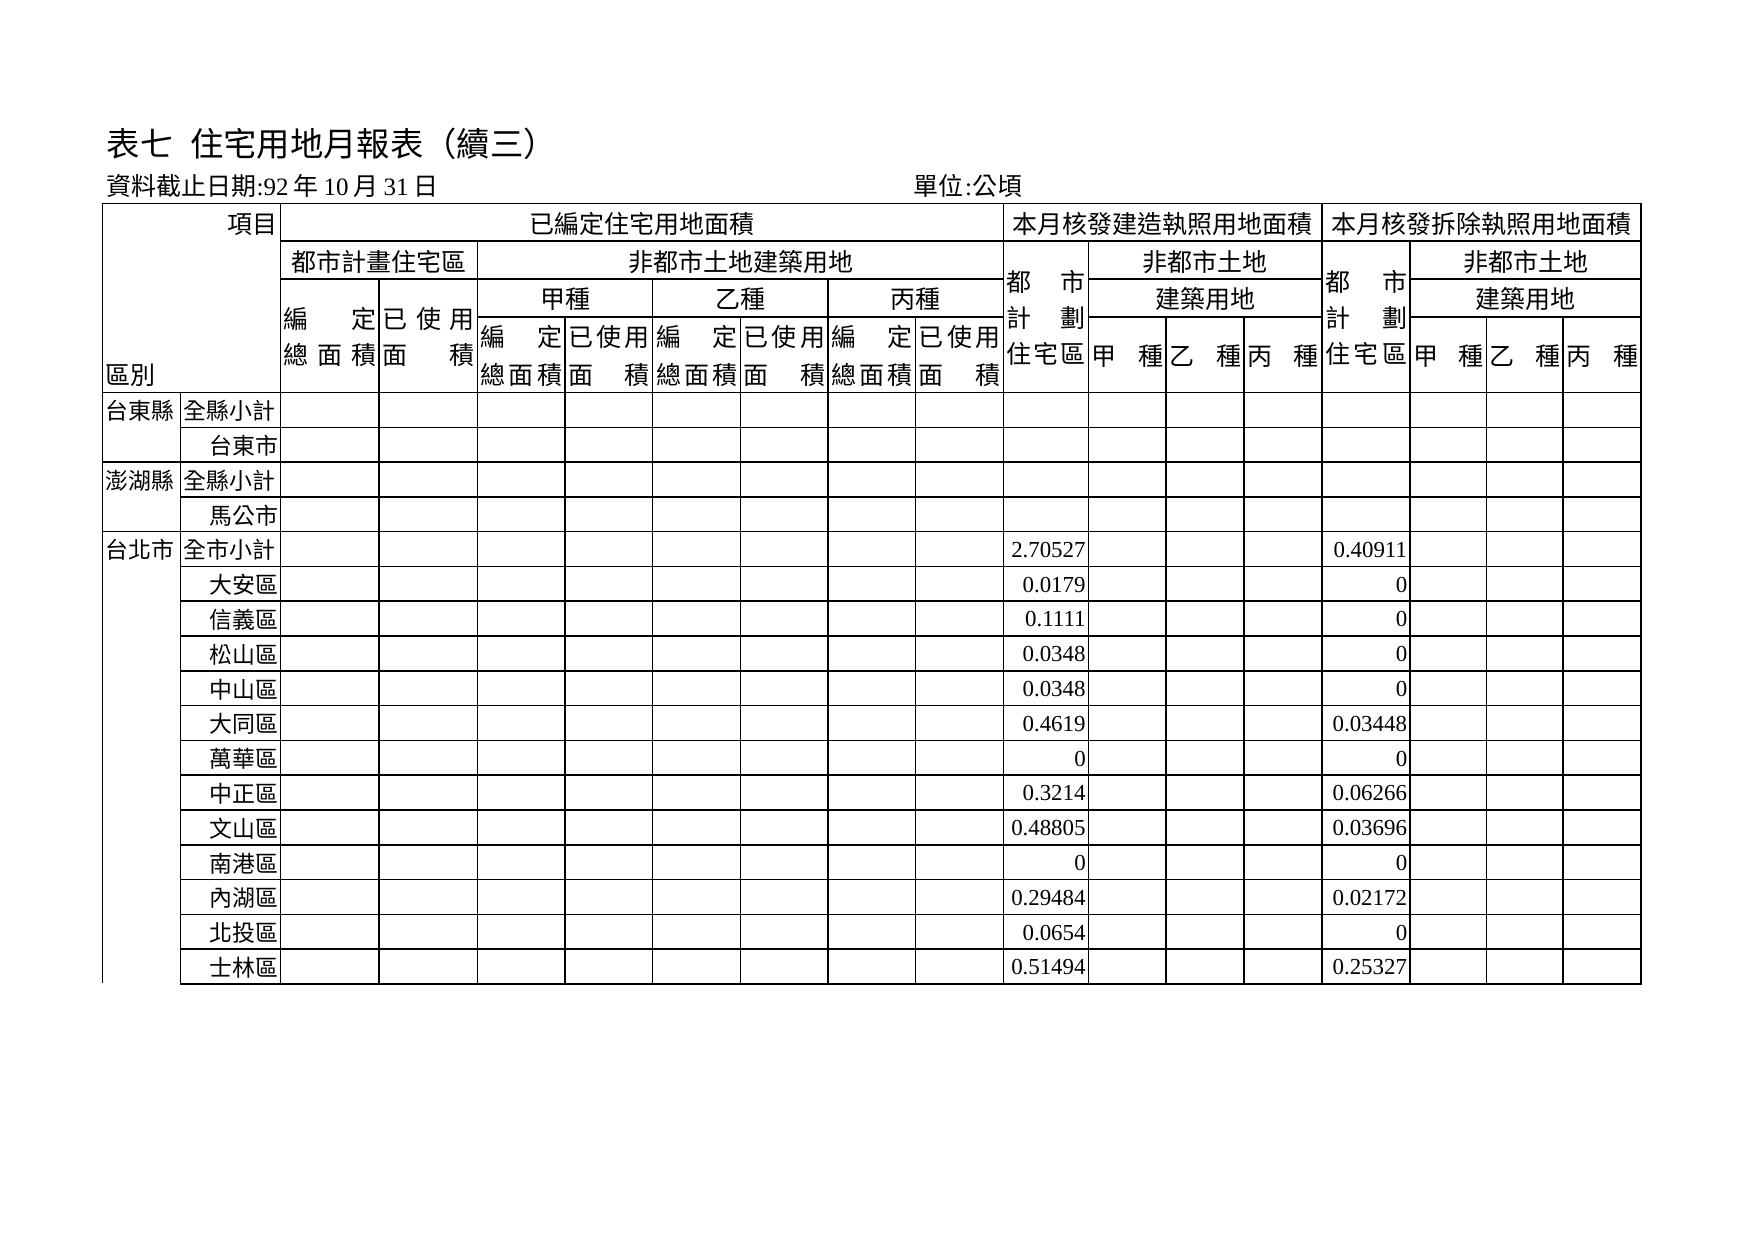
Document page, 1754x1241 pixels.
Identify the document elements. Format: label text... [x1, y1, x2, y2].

table_cell [741, 950, 827, 983]
table_cell [741, 602, 827, 635]
table_cell [566, 776, 652, 809]
table_cell [566, 393, 652, 426]
table_cell [1411, 672, 1486, 705]
table_cell 0 [1323, 567, 1409, 600]
table_cell [1564, 915, 1640, 948]
table_header 本月核發拆除執照用地面積 [1323, 204, 1640, 240]
table_cell [1167, 811, 1243, 844]
table_cell [281, 463, 378, 496]
table_cell [380, 811, 477, 844]
table_cell [1089, 602, 1165, 635]
table_cell [1564, 463, 1640, 496]
table_cell 0.03696 [1323, 811, 1409, 844]
table_cell [1411, 498, 1486, 531]
table_cell [1167, 463, 1243, 496]
table_cell [566, 741, 652, 774]
table_cell [478, 463, 564, 496]
table_cell [1245, 463, 1321, 496]
table_cell [1564, 811, 1640, 844]
table_cell [1089, 846, 1165, 879]
table_cell 0.29484 [1004, 880, 1088, 913]
table_cell 0.0179 [1004, 567, 1088, 600]
table_cell 丙種 [1245, 318, 1321, 392]
table_cell [1487, 602, 1562, 635]
table_cell [916, 532, 1003, 566]
table_cell [380, 846, 477, 879]
table_cell [829, 741, 915, 774]
table_cell [1411, 532, 1486, 566]
table_cell 0.0348 [1004, 672, 1088, 705]
table_cell 非都市土地 [1089, 242, 1321, 278]
table_cell [566, 498, 652, 531]
table_cell [1245, 637, 1321, 670]
table_cell [380, 602, 477, 635]
table_cell 台東市 [181, 428, 280, 461]
table_cell [741, 532, 827, 566]
table_cell [1004, 498, 1088, 531]
table_cell [741, 463, 827, 496]
table_cell [380, 880, 477, 913]
table_cell [380, 776, 477, 809]
table_cell 中正區 [181, 776, 280, 809]
table_cell [1487, 776, 1562, 809]
table_cell [1487, 915, 1562, 948]
table_cell [1089, 811, 1165, 844]
table_cell [1564, 672, 1640, 705]
table_cell [281, 846, 378, 879]
table_cell [741, 846, 827, 879]
table_cell [566, 672, 652, 705]
table_cell 0.0348 [1004, 637, 1088, 670]
table_cell [281, 811, 378, 844]
table_cell 大同區 [181, 706, 280, 739]
table_cell 0.40911 [1323, 532, 1409, 566]
table_cell [380, 706, 477, 739]
table_cell [1167, 428, 1243, 461]
table_cell [566, 706, 652, 739]
table_cell [1245, 672, 1321, 705]
table_cell [829, 811, 915, 844]
table_cell [829, 498, 915, 531]
table_cell [1245, 706, 1321, 739]
table_cell [829, 706, 915, 739]
table_cell [916, 811, 1003, 844]
table_cell [1089, 672, 1165, 705]
table_cell [829, 532, 915, 566]
table_cell [1411, 776, 1486, 809]
table_cell [1564, 602, 1640, 635]
table_cell [478, 846, 564, 879]
table_cell 0.25327 [1323, 950, 1409, 983]
table_cell [653, 672, 740, 705]
table_cell 0.48805 [1004, 811, 1088, 844]
table_cell [1564, 846, 1640, 879]
table_cell 面積 [566, 354, 652, 392]
table_cell 面積 [741, 354, 827, 392]
table_cell [566, 637, 652, 670]
table_cell [478, 637, 564, 670]
table_cell 已使用 [566, 318, 652, 354]
table_cell [653, 428, 740, 461]
table_cell [1323, 463, 1409, 496]
table_cell [1487, 393, 1562, 426]
table_cell [103, 316, 196, 354]
table_cell 已使用 面積 [380, 280, 477, 392]
table_cell [566, 428, 652, 461]
table_cell [1167, 602, 1243, 635]
table_cell [1167, 567, 1243, 600]
table_cell [281, 706, 378, 739]
table_cell [566, 602, 652, 635]
table_cell [1487, 567, 1562, 600]
table_cell [741, 776, 827, 809]
table_cell [281, 741, 378, 774]
table_cell [1487, 637, 1562, 670]
table_cell [1411, 880, 1486, 913]
table_cell [916, 498, 1003, 531]
table_cell 已使用 [741, 318, 827, 354]
table_cell [916, 428, 1003, 461]
table_cell [1487, 811, 1562, 844]
table_cell [1245, 880, 1321, 913]
table_cell [653, 393, 740, 426]
table_header 項目 [196, 204, 280, 240]
table_cell [281, 602, 378, 635]
table_cell [1411, 846, 1486, 879]
table_cell [478, 950, 564, 983]
table_cell 0.1111 [1004, 602, 1088, 635]
table_cell [1564, 498, 1640, 531]
table_cell [1167, 498, 1243, 531]
table_cell [741, 811, 827, 844]
table_cell [653, 880, 740, 913]
table_cell [1167, 776, 1243, 809]
table_cell [478, 567, 564, 600]
table_cell [380, 532, 477, 566]
table_cell [1245, 393, 1321, 426]
table_cell 0.03448 [1323, 706, 1409, 739]
table_cell [653, 741, 740, 774]
table_cell [1089, 915, 1165, 948]
table_header [103, 204, 196, 240]
table_cell [1487, 532, 1562, 566]
table_cell 0.51494 [1004, 950, 1088, 983]
table_cell [380, 428, 477, 461]
table_cell [829, 393, 915, 426]
table_cell [1004, 463, 1088, 496]
table_cell 0 [1323, 915, 1409, 948]
table_cell [1089, 741, 1165, 774]
table_cell [829, 846, 915, 879]
table_cell 0.3214 [1004, 776, 1088, 809]
table_cell 面積 [916, 354, 1003, 392]
table_cell [1564, 776, 1640, 809]
table_cell 丙種 [829, 280, 1003, 316]
table_cell [653, 706, 740, 739]
table_cell [478, 393, 564, 426]
table_cell [1167, 741, 1243, 774]
table_cell [566, 880, 652, 913]
table_cell 已使用 [916, 318, 1003, 354]
table_cell [478, 880, 564, 913]
table_cell [1487, 846, 1562, 879]
table_cell [1487, 950, 1562, 983]
table_header 本月核發建造執照用地面積 [1004, 204, 1321, 240]
table_cell 0.0654 [1004, 915, 1088, 948]
table_cell [829, 428, 915, 461]
table_cell [653, 637, 740, 670]
table_cell 0.06266 [1323, 776, 1409, 809]
table_cell [1089, 532, 1165, 566]
table_cell [1089, 776, 1165, 809]
text 資料截止日期:92年10月31日 單位:公頃 [106, 166, 1648, 203]
table_cell 0 [1323, 846, 1409, 879]
table_cell 建築用地 [1411, 280, 1640, 316]
table_cell [566, 950, 652, 983]
table_cell [1245, 741, 1321, 774]
table_cell [566, 811, 652, 844]
table_cell [1167, 637, 1243, 670]
table_cell [1245, 498, 1321, 531]
table_cell 編定 [829, 318, 915, 354]
table_cell [829, 463, 915, 496]
table_cell [1323, 428, 1409, 461]
table_cell [1487, 706, 1562, 739]
table_cell [829, 672, 915, 705]
table_cell [103, 278, 196, 316]
table_cell 都市 計劃 住宅區 [1323, 242, 1409, 392]
table_cell [281, 776, 378, 809]
text 表七 住宅用地月報表（續三） [106, 118, 1648, 166]
table_cell [1564, 706, 1640, 739]
table_cell [1411, 428, 1486, 461]
table_cell [1245, 602, 1321, 635]
table_cell [478, 498, 564, 531]
table_cell [281, 672, 378, 705]
table_cell [1089, 567, 1165, 600]
table_cell [1323, 393, 1409, 426]
table_cell [1323, 498, 1409, 531]
table_cell [478, 811, 564, 844]
table_cell [653, 532, 740, 566]
table_cell [741, 567, 827, 600]
table_cell 全縣小計 [181, 393, 280, 426]
table_cell [1167, 846, 1243, 879]
table_cell [916, 706, 1003, 739]
table_cell [380, 672, 477, 705]
table_cell 建築用地 [1089, 280, 1321, 316]
table_cell [1411, 950, 1486, 983]
table_cell [1089, 393, 1165, 426]
table_cell [829, 567, 915, 600]
table_cell [281, 498, 378, 531]
table_cell [1411, 393, 1486, 426]
table_cell [281, 880, 378, 913]
table_cell [1089, 498, 1165, 531]
table_cell [741, 393, 827, 426]
table_cell 0.4619 [1004, 706, 1088, 739]
table_cell [916, 950, 1003, 983]
table_cell [1089, 637, 1165, 670]
table_cell [196, 278, 280, 316]
table_cell 馬公市 [181, 498, 280, 531]
table_cell [653, 498, 740, 531]
table_cell [1245, 915, 1321, 948]
table_cell 非都市土地 [1411, 242, 1640, 278]
table_cell [380, 393, 477, 426]
table_cell 信義區 [181, 602, 280, 635]
table_cell [916, 672, 1003, 705]
table_cell [1245, 428, 1321, 461]
table_cell [653, 463, 740, 496]
table_cell 編定 總面積 [281, 280, 378, 392]
table_cell [829, 602, 915, 635]
table_cell [1167, 532, 1243, 566]
table_cell [916, 602, 1003, 635]
table_cell [478, 672, 564, 705]
table_cell [380, 741, 477, 774]
table_cell [1167, 950, 1243, 983]
table_cell [1487, 428, 1562, 461]
table_cell 內湖區 [181, 880, 280, 913]
table_cell [1167, 672, 1243, 705]
table_cell 編定 [653, 318, 740, 354]
table_cell 南港區 [181, 846, 280, 879]
table_cell [1487, 741, 1562, 774]
table_cell 0.02172 [1323, 880, 1409, 913]
table_cell [380, 637, 477, 670]
table_cell [741, 741, 827, 774]
table_cell [916, 880, 1003, 913]
table_cell 0 [1323, 602, 1409, 635]
table_cell [380, 950, 477, 983]
table_cell 台東縣 [103, 393, 180, 461]
table_cell [741, 428, 827, 461]
table_cell [916, 567, 1003, 600]
table_cell [653, 776, 740, 809]
table_cell [196, 316, 280, 354]
table_cell [1564, 741, 1640, 774]
table_cell [653, 567, 740, 600]
table_cell [1089, 428, 1165, 461]
table_cell 甲種 [478, 280, 652, 316]
table_cell 編定 [478, 318, 564, 354]
table_cell [478, 741, 564, 774]
table_cell [829, 950, 915, 983]
table_cell [478, 706, 564, 739]
table_cell [478, 532, 564, 566]
table_cell 甲種 [1411, 318, 1486, 392]
table_cell [281, 532, 378, 566]
table_cell 中山區 [181, 672, 280, 705]
table_cell [1089, 950, 1165, 983]
table_cell 都市 計劃 住宅區 [1004, 242, 1088, 392]
table_cell [1167, 880, 1243, 913]
table_cell [281, 567, 378, 600]
table_cell [916, 776, 1003, 809]
table_cell [1564, 950, 1640, 983]
table_cell [281, 428, 378, 461]
table_cell [566, 915, 652, 948]
table_cell [653, 811, 740, 844]
table_cell [916, 846, 1003, 879]
table_cell 0 [1323, 672, 1409, 705]
table_cell [1411, 567, 1486, 600]
table_cell [103, 240, 196, 278]
table_cell [380, 915, 477, 948]
table_cell [1487, 498, 1562, 531]
table_cell [916, 915, 1003, 948]
table_cell [1245, 532, 1321, 566]
table_cell [1245, 567, 1321, 600]
table_cell [916, 393, 1003, 426]
table_cell 丙種 [1564, 318, 1640, 392]
table_cell [1089, 463, 1165, 496]
table_cell [478, 428, 564, 461]
table_cell [1411, 706, 1486, 739]
table_cell [1167, 915, 1243, 948]
table_cell [829, 880, 915, 913]
table_cell [1487, 672, 1562, 705]
table_cell [281, 393, 378, 426]
table_cell [829, 637, 915, 670]
table_cell 0 [1004, 741, 1088, 774]
table_header 已編定住宅用地面積 [281, 204, 1003, 240]
table_cell [281, 950, 378, 983]
table_cell [196, 354, 280, 392]
table_cell [566, 846, 652, 879]
table_cell 大安區 [181, 567, 280, 600]
table_cell [916, 637, 1003, 670]
table_cell 總面積 [478, 354, 564, 392]
table_cell [1089, 706, 1165, 739]
table_cell [196, 240, 280, 278]
table_cell 台北市 [103, 532, 180, 983]
table_cell 0 [1323, 741, 1409, 774]
table_cell [1411, 637, 1486, 670]
table_cell [741, 672, 827, 705]
table_cell [916, 741, 1003, 774]
table_cell 士林區 [181, 950, 280, 983]
table_cell [1411, 741, 1486, 774]
table_cell [1564, 880, 1640, 913]
table_cell [1487, 463, 1562, 496]
table_cell [380, 498, 477, 531]
table_cell [741, 915, 827, 948]
table_cell [380, 567, 477, 600]
table_cell [1564, 637, 1640, 670]
table_cell [1245, 811, 1321, 844]
table_cell [1411, 463, 1486, 496]
table_cell 0 [1323, 637, 1409, 670]
table_cell 全市小計 [181, 532, 280, 566]
table_cell [1564, 532, 1640, 566]
table_cell 全縣小計 [181, 463, 280, 496]
table_cell [1245, 776, 1321, 809]
table_cell [566, 463, 652, 496]
table_cell 甲種 [1089, 318, 1165, 392]
table_cell [380, 463, 477, 496]
table_cell [566, 532, 652, 566]
table_cell 非都市土地建築用地 [478, 242, 1003, 278]
table_cell [1167, 706, 1243, 739]
table_cell [741, 637, 827, 670]
table_cell 0 [1004, 846, 1088, 879]
table_cell [478, 915, 564, 948]
table_cell 總面積 [653, 354, 740, 392]
table_cell [281, 915, 378, 948]
table_cell [1245, 846, 1321, 879]
table_cell [741, 706, 827, 739]
table_cell [1004, 393, 1088, 426]
table_cell [653, 950, 740, 983]
table_cell [741, 498, 827, 531]
table_cell [1245, 950, 1321, 983]
table_cell 澎湖縣 [103, 463, 180, 531]
table_cell [1411, 811, 1486, 844]
table_cell [653, 915, 740, 948]
table_cell [478, 776, 564, 809]
table_cell 總面積 [829, 354, 915, 392]
table_cell 乙種 [1487, 318, 1562, 392]
table_cell [916, 463, 1003, 496]
table_cell 北投區 [181, 915, 280, 948]
table_cell [1411, 915, 1486, 948]
table_cell [1167, 393, 1243, 426]
table_cell 乙種 [653, 280, 827, 316]
table_cell 乙種 [1167, 318, 1243, 392]
table_cell [1004, 428, 1088, 461]
table_cell [1564, 393, 1640, 426]
table_cell [1487, 880, 1562, 913]
table_cell [478, 602, 564, 635]
table_cell [653, 602, 740, 635]
table_cell 區別 [103, 354, 196, 392]
table_cell 2.70527 [1004, 532, 1088, 566]
table_cell [1564, 428, 1640, 461]
table_cell [1089, 880, 1165, 913]
table_cell [281, 637, 378, 670]
table_cell 松山區 [181, 637, 280, 670]
table_cell 都市計畫住宅區 [281, 242, 477, 278]
table_cell [1411, 602, 1486, 635]
table_cell [829, 915, 915, 948]
table_cell [653, 846, 740, 879]
table_cell [1564, 567, 1640, 600]
table_cell [566, 567, 652, 600]
table_cell [741, 880, 827, 913]
table_cell [829, 776, 915, 809]
table_cell 萬華區 [181, 741, 280, 774]
table_cell 文山區 [181, 811, 280, 844]
